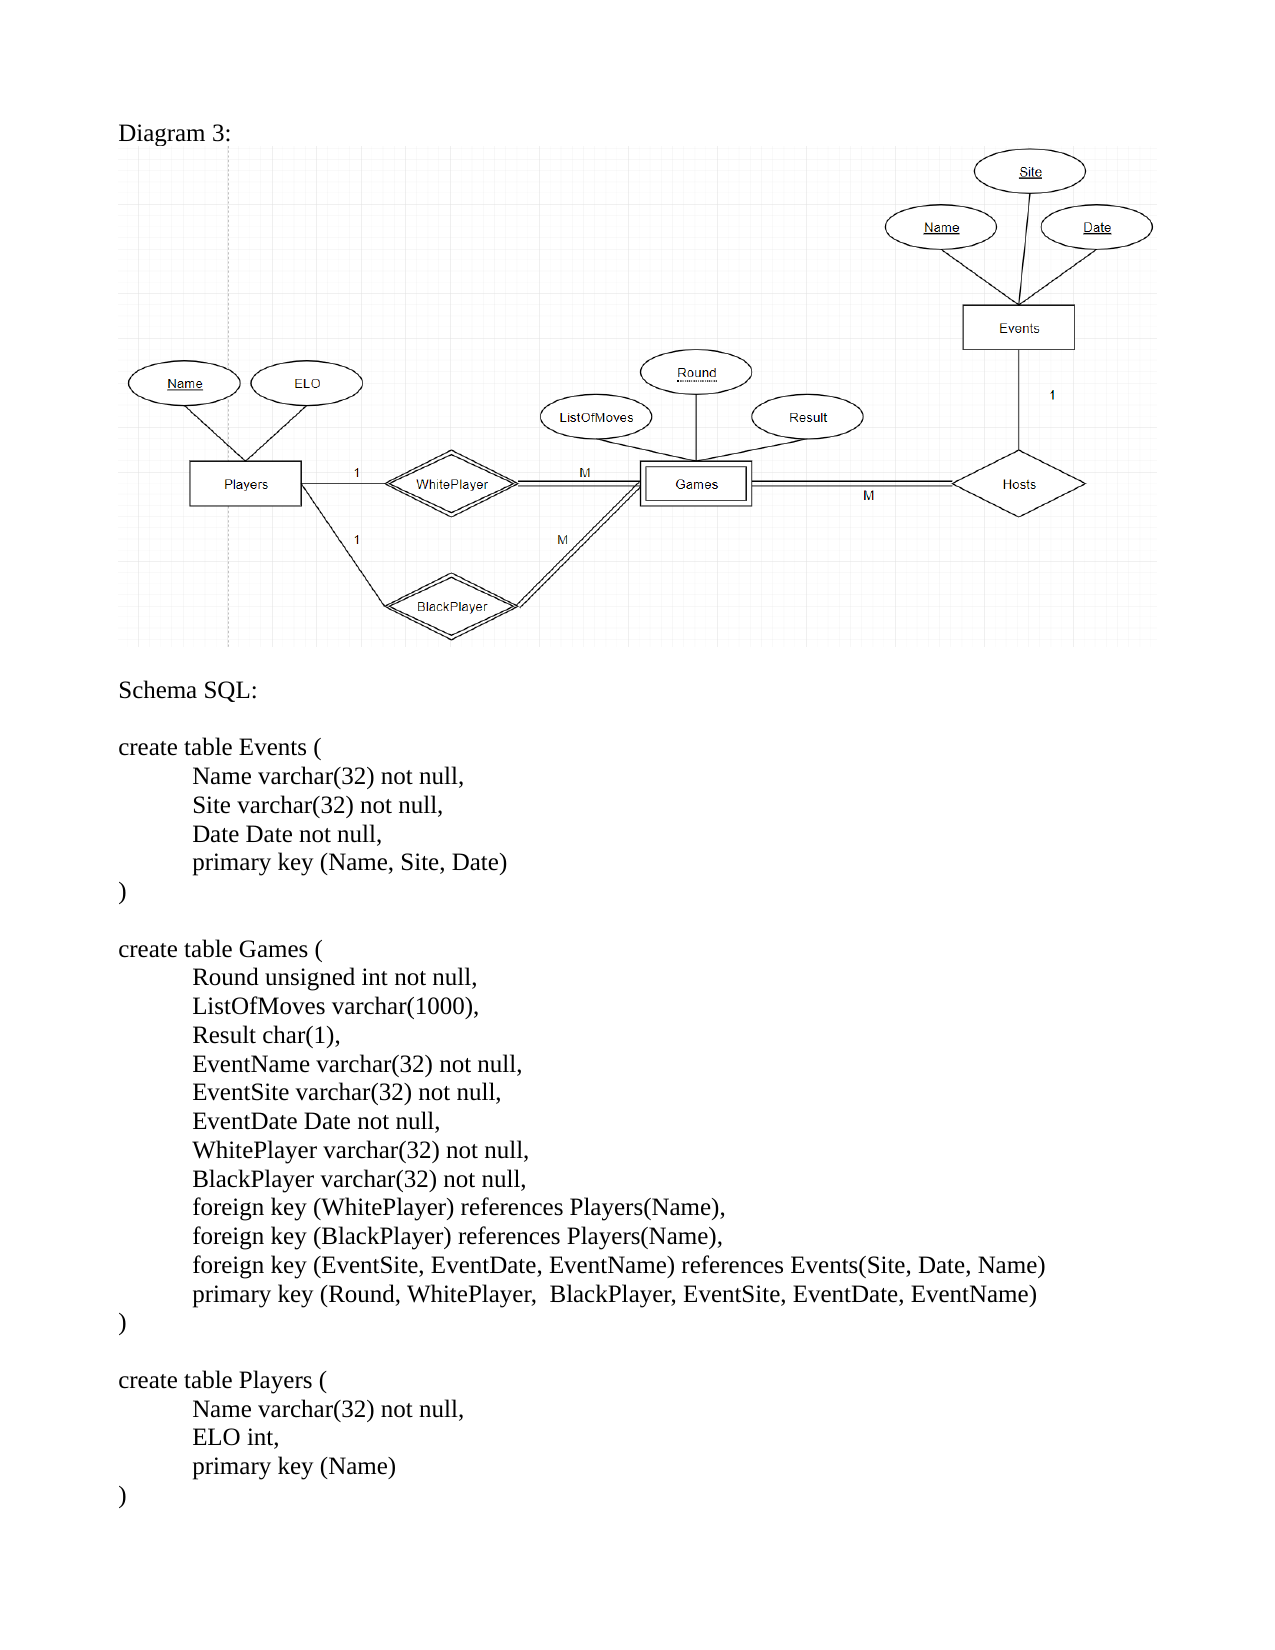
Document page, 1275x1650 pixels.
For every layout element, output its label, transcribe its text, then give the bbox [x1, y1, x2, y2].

text EventSite varchar(32) not null, [118, 1077, 1157, 1106]
picture [118, 146, 1157, 647]
text Result char(1), [118, 1020, 1157, 1049]
text primary key (Round, WhitePlayer, BlackPlayer, EventSite, EventDate, EventName) [118, 1279, 1157, 1307]
text Schema SQL: [118, 675, 1157, 704]
text foreign key (EventSite, EventDate, EventName) references Events(Site, Date, Name) [118, 1250, 1157, 1279]
text BlackPlayer varchar(32) not null, [118, 1164, 1157, 1192]
text Name varchar(32) not null, [118, 1394, 1157, 1422]
text create table Games ( [118, 934, 1157, 962]
text WhitePlayer varchar(32) not null, [118, 1135, 1157, 1164]
text ) [118, 1480, 1157, 1509]
text Site varchar(32) not null, [118, 790, 1157, 819]
text Date Date not null, [118, 819, 1157, 847]
text EventDate Date not null, [118, 1106, 1157, 1135]
text primary key (Name, Site, Date) [118, 847, 1157, 876]
text ListOfMoves varchar(1000), [118, 991, 1157, 1020]
text ) [118, 1307, 1157, 1336]
text Name varchar(32) not null, [118, 761, 1157, 790]
text EventName varchar(32) not null, [118, 1049, 1157, 1077]
text create table Players ( [118, 1365, 1157, 1394]
text primary key (Name) [118, 1451, 1157, 1480]
text foreign key (BlackPlayer) references Players(Name), [118, 1221, 1157, 1250]
text foreign key (WhitePlayer) references Players(Name), [118, 1192, 1157, 1221]
text ELO int, [118, 1422, 1157, 1451]
text create table Events ( [118, 732, 1157, 761]
text ) [118, 876, 1157, 905]
text Diagram 3: [118, 118, 1157, 146]
text Round unsigned int not null, [118, 962, 1157, 991]
